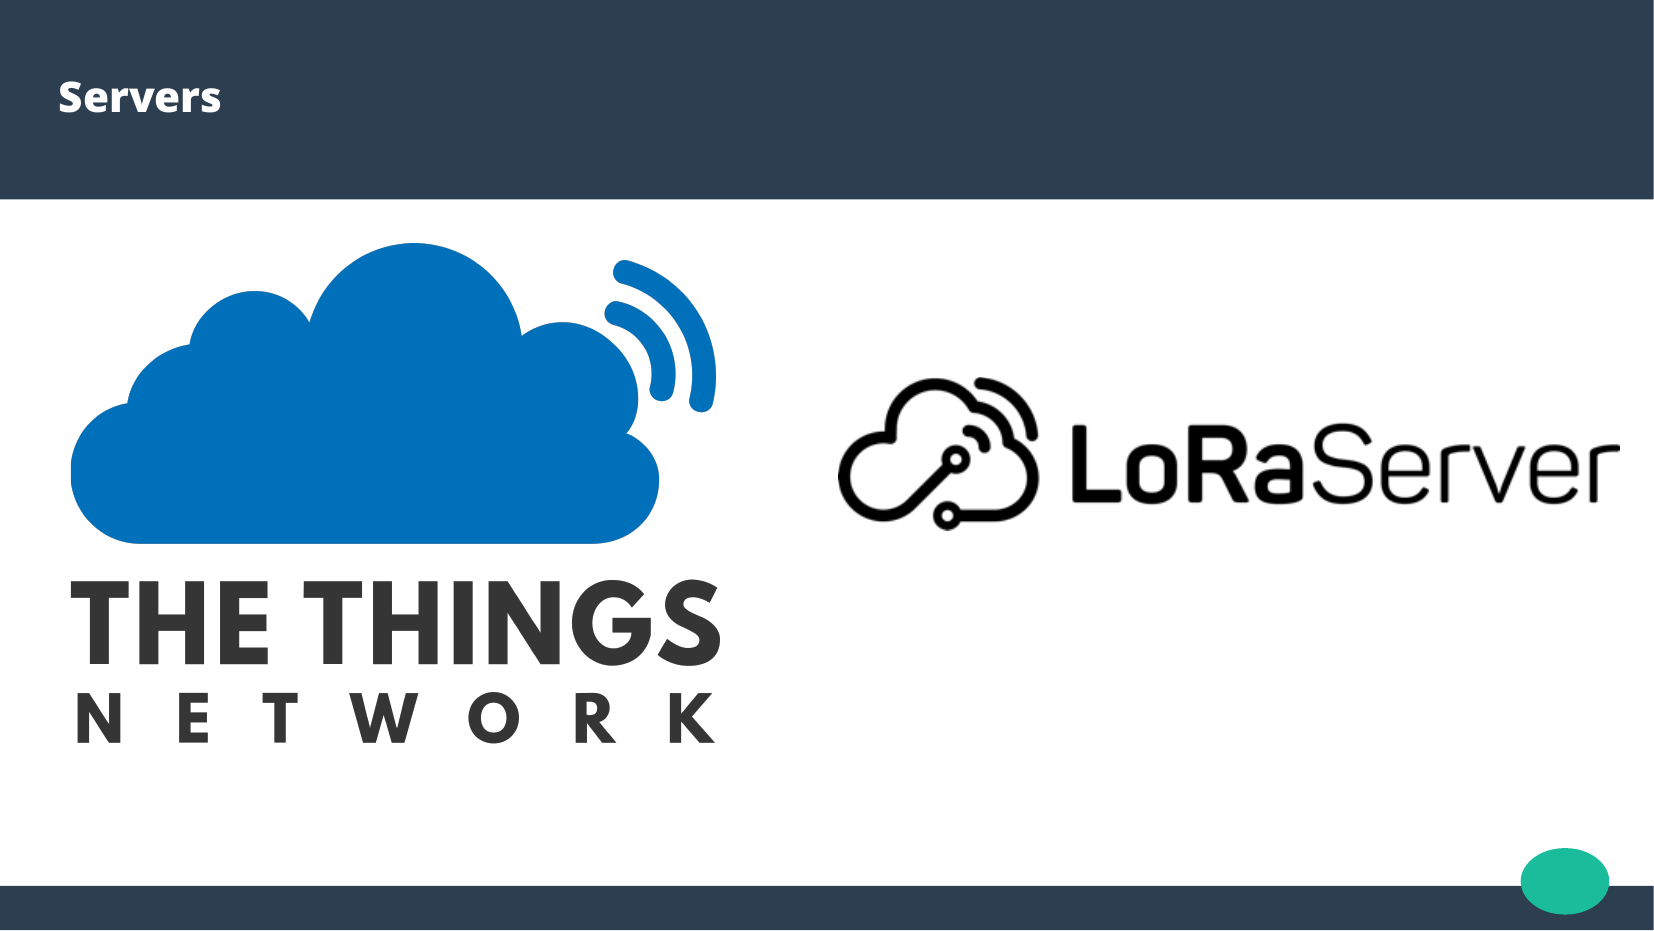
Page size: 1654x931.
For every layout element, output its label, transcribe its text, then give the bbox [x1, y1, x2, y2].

picture [838, 377, 1620, 532]
title Servers [59, 37, 1595, 155]
picture [70, 243, 720, 761]
